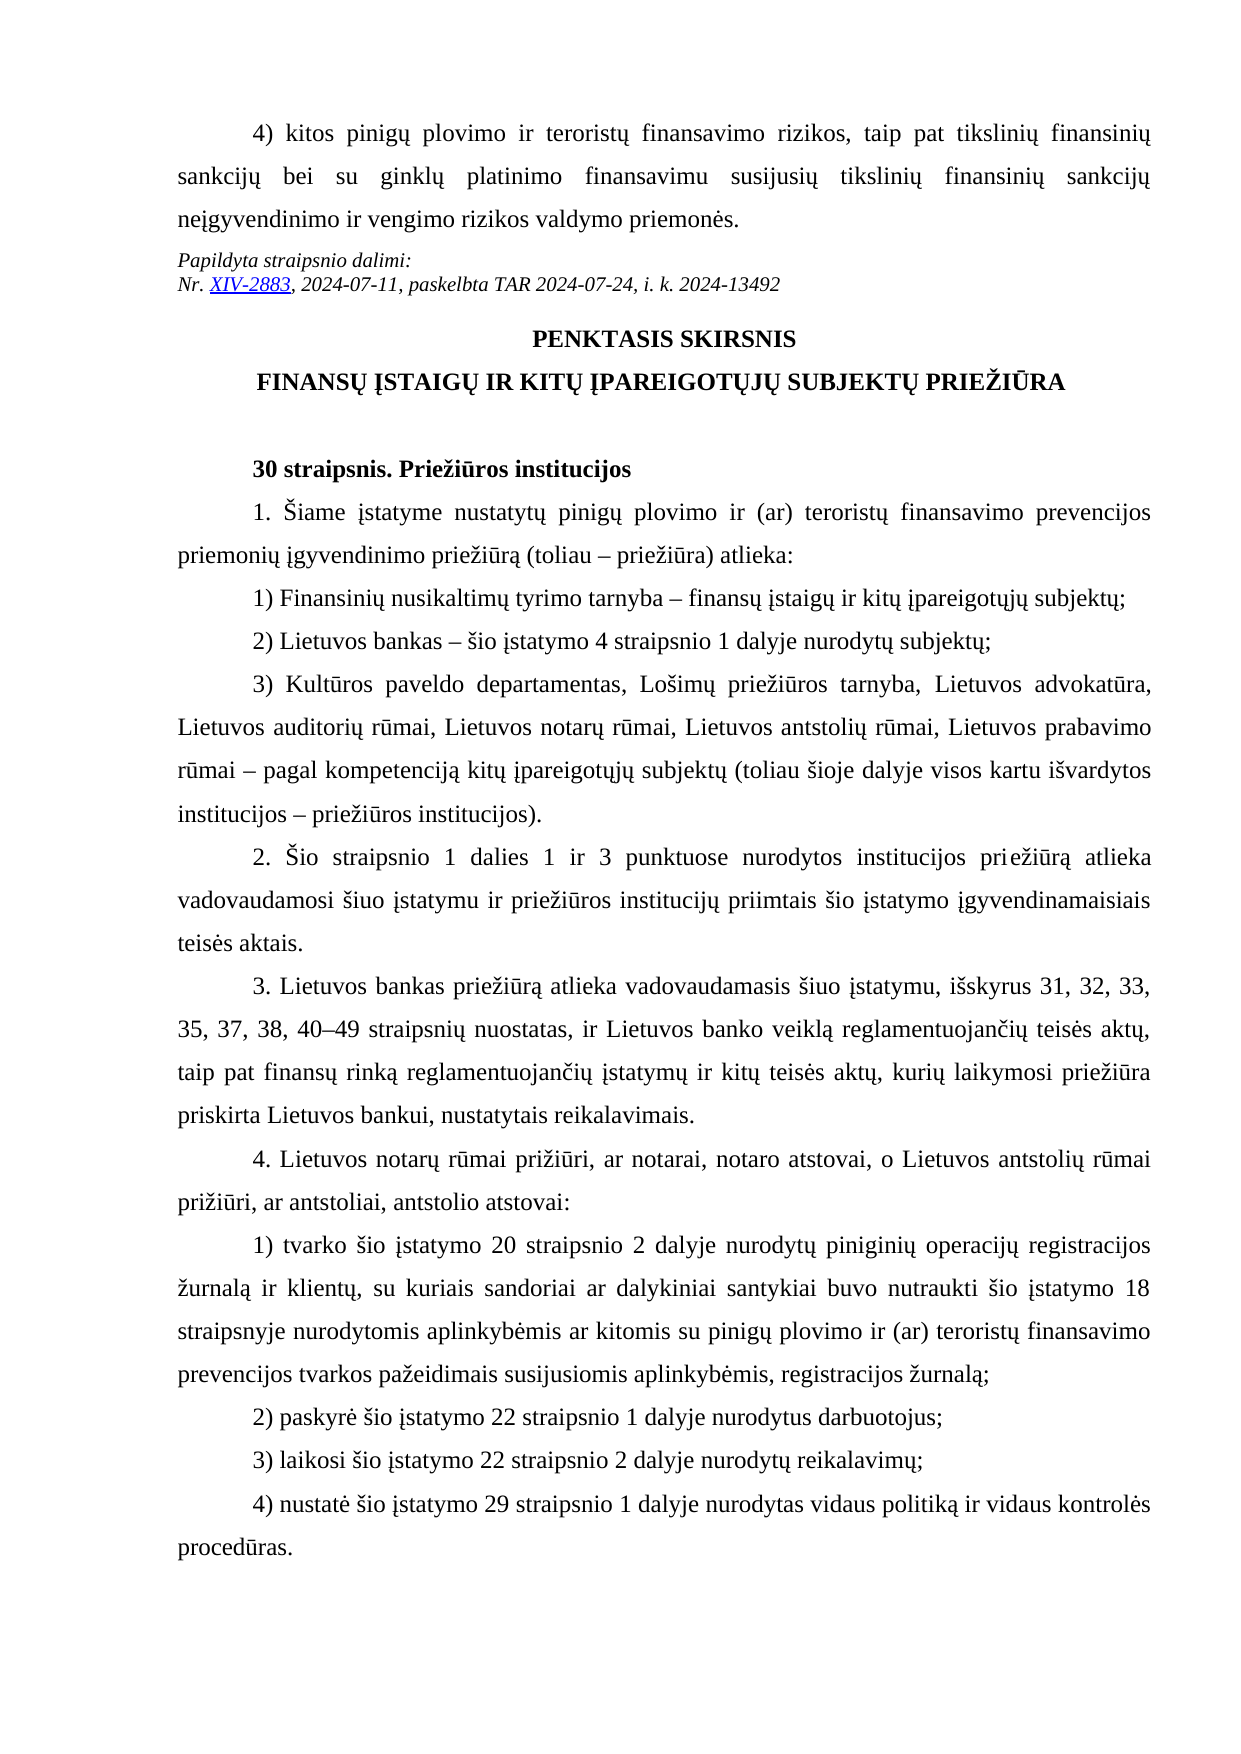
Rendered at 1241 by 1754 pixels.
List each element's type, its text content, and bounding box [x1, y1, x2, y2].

text 4) kitos pinigų plovimo ir teroristų finansavimo rizikos, taip pat tikslinių finansinių sankcijų bei su ginklų platinimo finansavimu susijusių tikslinių finansinių sankcijų neįgyvendinimo ir vengimo rizikos valdymo priemonės. [177, 118, 1152, 233]
text 3) laikosi šio įstatymo 22 straipsnio 2 dalyje nurodytų reikalavimų; [177, 1446, 1152, 1474]
text 2) paskyrė šio įstatymo 22 straipsnio 1 dalyje nurodytus darbuotojus; [177, 1402, 1152, 1431]
text 1) Finansinių nusikaltimų tyrimo tarnyba – finansų įstaigų ir kitų įpareigotųjų subjektų; [177, 583, 1152, 612]
text PENKTASIS SKIRSNIS [177, 324, 1152, 353]
text 1. Šiame įstatyme nustatytų pinigų plovimo ir (ar) teroristų finansavimo prevencijos priemonių įgyvendinimo priežiūrą (toliau – priežiūra) atlieka: [177, 497, 1152, 569]
text 30 straipsnis. Priežiūros institucijos [177, 454, 1152, 482]
text 3) Kultūros paveldo departamentas, Lošimų priežiūros tarnyba, Lietuvos advokatūra, Lietuvos auditorių rūmai, Lietuvos notarų rūmai, Lietuvos antstolių rūmai, Lietuvos prabavimo rūmai – pagal kompetenciją kitų įpareigotųjų subjektų (toliau šioje dalyje visos kartu išvardytos institucijos – priežiūros institucijos). [177, 669, 1152, 827]
text 2) Lietuvos bankas – šio įstatymo 4 straipsnio 1 dalyje nurodytų subjektų; [177, 626, 1152, 655]
text Papildyta straipsnio dalimi: [177, 247, 1152, 272]
text FINANSŲ ĮSTAIGŲ IR KITŲ ĮPAREIGOTŲJŲ SUBJEKTŲ PRIEŽIŪRA [177, 367, 1152, 396]
text 1) tvarko šio įstatymo 20 straipsnio 2 dalyje nurodytų piniginių operacijų registracijos žurnalą ir klientų, su kuriais sandoriai ar dalykiniai santykiai buvo nutraukti šio įstatymo 18 straipsnyje nurodytomis aplinkybėmis ar kitomis su pinigų plovimo ir (ar) teroristų finansavimo prevencijos tvarkos pažeidimais susijusiomis aplinkybėmis, registracijos žurnalą; [177, 1230, 1152, 1388]
text 2. Šio straipsnio 1 dalies 1 ir 3 punktuose nurodytos institucijos priežiūrą atlieka vadovaudamosi šiuo įstatymu ir priežiūros institucijų priimtais šio įstatymo įgyvendinamaisiais teisės aktais. [177, 842, 1152, 957]
text 3. Lietuvos bankas priežiūrą atlieka vadovaudamasis šiuo įstatymu, išskyrus 31, 32, 33, 35, 37, 38, 40–49 straipsnių nuostatas, ir Lietuvos banko veiklą reglamentuojančių teisės aktų, taip pat finansų rinką reglamentuojančių įstatymų ir kitų teisės aktų, kurių laikymosi priežiūra priskirta Lietuvos bankui, nustatytais reikalavimais. [177, 971, 1152, 1129]
text 4) nustatė šio įstatymo 29 straipsnio 1 dalyje nurodytas vidaus politiką ir vidaus kontrolės procedūras. [177, 1489, 1152, 1561]
text 4. Lietuvos notarų rūmai prižiūri, ar notarai, notaro atstovai, o Lietuvos antstolių rūmai prižiūri, ar antstoliai, antstolio atstovai: [177, 1144, 1152, 1216]
text Nr. XIV-2883, 2024-07-11, paskelbta TAR 2024-07-24, i. k. 2024-13492 [177, 272, 1152, 296]
